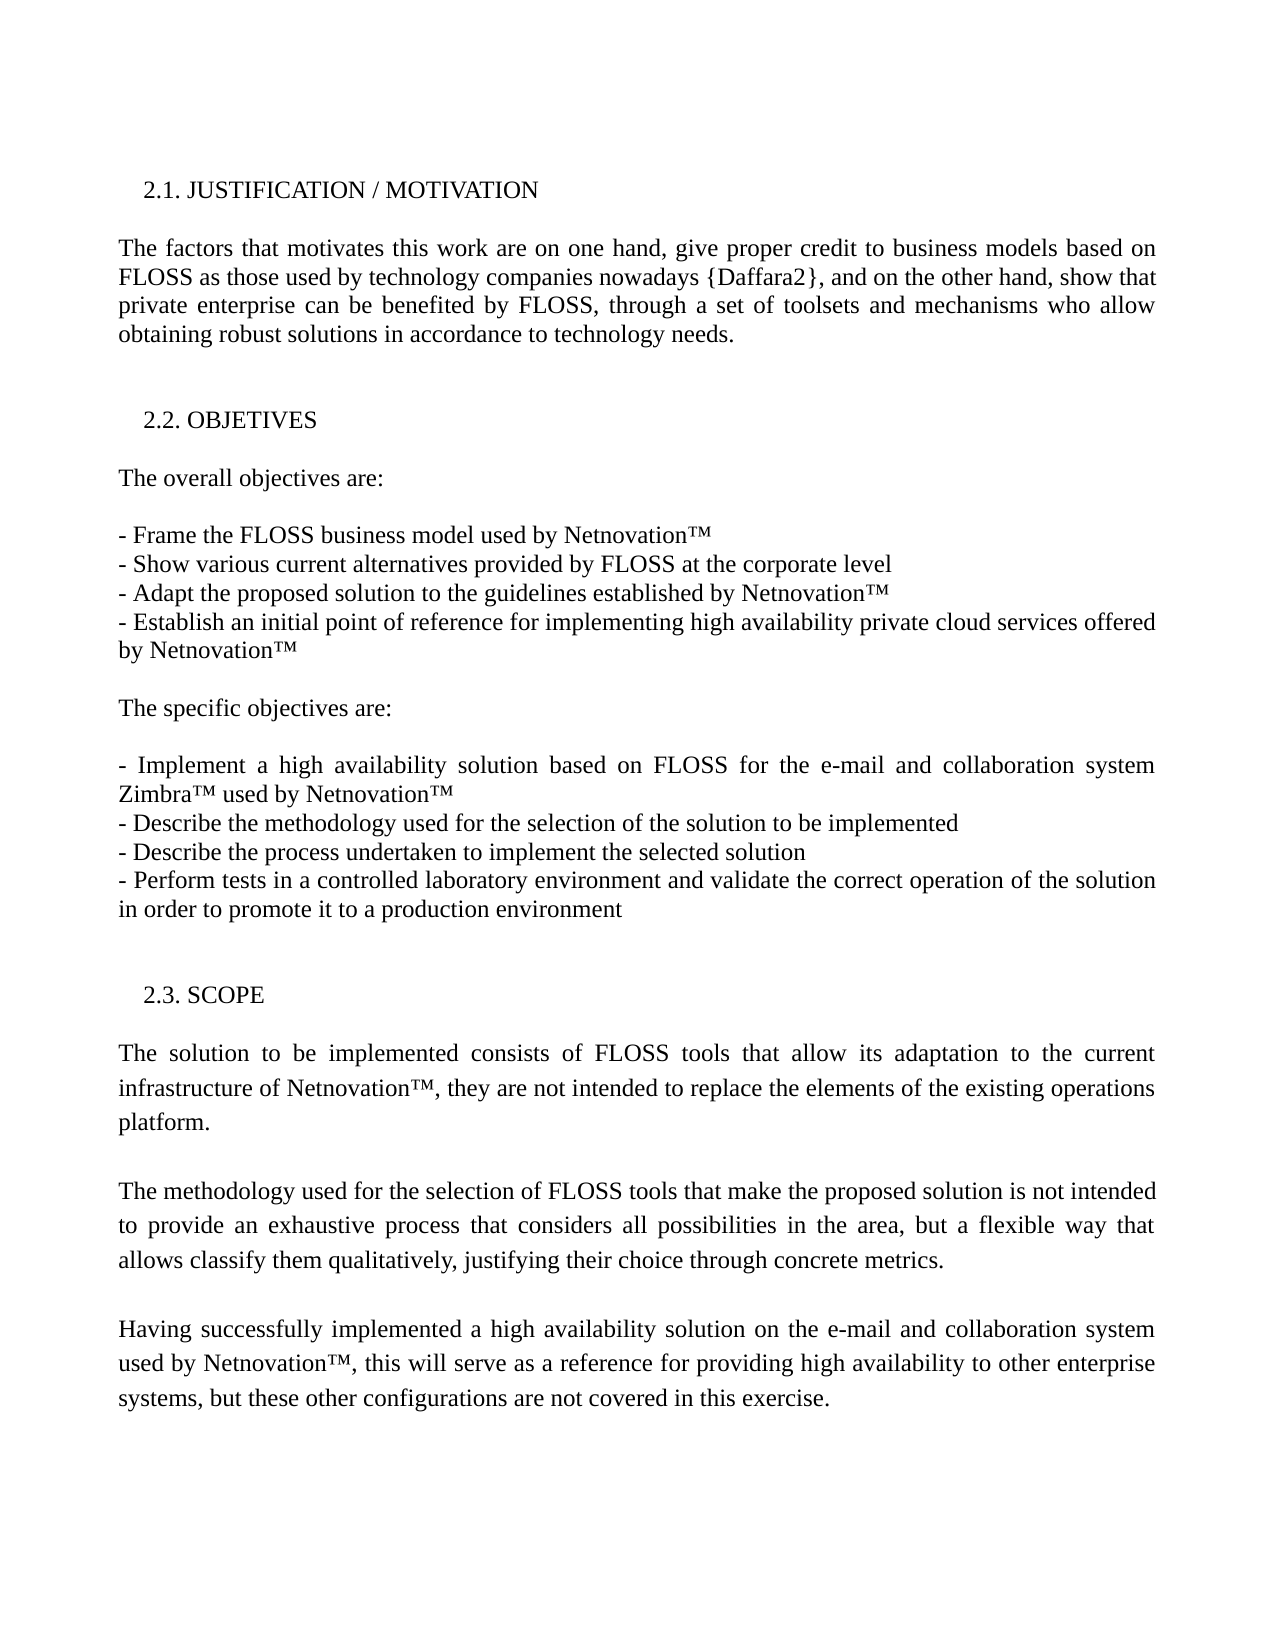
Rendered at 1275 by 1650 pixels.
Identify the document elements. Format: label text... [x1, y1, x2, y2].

text 2.3. SCOPE [118, 981, 1157, 1009]
text Having successfully implemented a high availability solution on the e-mail and collaboration system used by Netnovation™, this will serve as a reference for providing high availability to other enterprise systems, but these other configurations are not covered in this exercise. [118, 1314, 1157, 1412]
text The overall objectives are: [118, 463, 1157, 492]
text - Perform tests in a controlled laboratory environment and validate the correct operation of the solution in order to promote it to a production environment [118, 866, 1157, 923]
text The solution to be implemented consists of FLOSS tools that allow its adaptation to the current infrastructure of Netnovation™, they are not intended to replace the elements of the existing operations platform. [118, 1038, 1157, 1136]
text - Show various current alternatives provided by FLOSS at the corporate level [118, 549, 1157, 578]
text - Implement a high availability solution based on FLOSS for the e-mail and collaboration system Zimbra™ used by Netnovation™ [118, 751, 1157, 808]
text The methodology used for the selection of FLOSS tools that make the proposed solution is not intended to provide an exhaustive process that considers all possibilities in the area, but a flexible way that allows classify them qualitatively, justifying their choice through concrete metrics. [118, 1176, 1157, 1274]
text - Adapt the proposed solution to the guidelines established by Netnovation™ [118, 578, 1157, 607]
text - Establish an initial point of reference for implementing high availability private cloud services offered by Netnovation™ [118, 607, 1157, 664]
text - Describe the process undertaken to implement the selected solution [118, 837, 1157, 866]
text 2.1. JUSTIFICATION / MOTIVATION [118, 176, 1157, 204]
text The specific objectives are: [118, 693, 1157, 722]
text - Describe the methodology used for the selection of the solution to be implemented [118, 808, 1157, 837]
text - Frame the FLOSS business model used by Netnovation™ [118, 521, 1157, 549]
text 2.2. OBJETIVES [118, 406, 1157, 434]
text The factors that motivates this work are on one hand, give proper credit to business models based on FLOSS as those used by technology companies nowadays {Daffara2}, and on the other hand, show that private enterprise can be benefited by FLOSS, through a set of toolsets and mechanisms who allow obtaining robust solutions in accordance to technology needs. [118, 233, 1157, 348]
